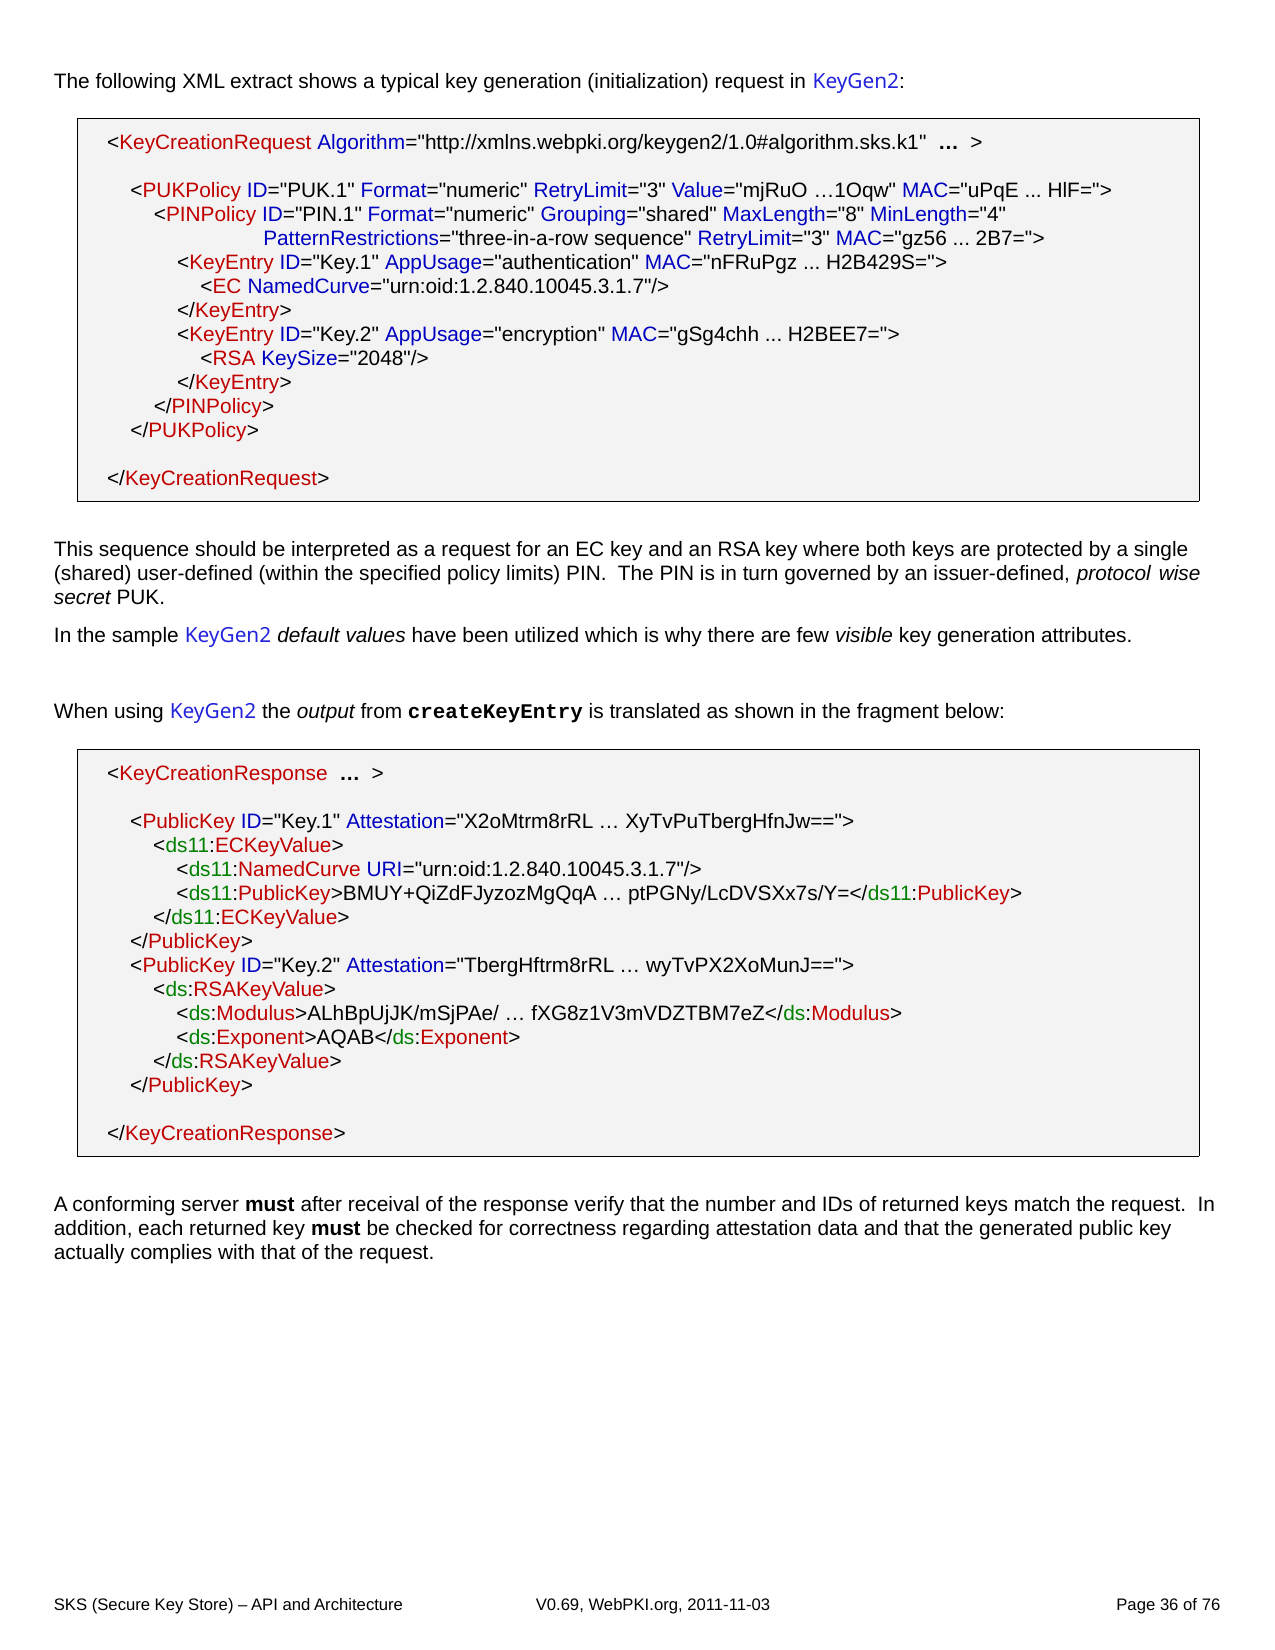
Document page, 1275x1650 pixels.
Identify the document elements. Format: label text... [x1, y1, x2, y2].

text When using KeyGen2 the output from createKeyEntry is translated as shown in the fragment below: [54, 697, 1221, 749]
text In the sample KeyGen2 default values have been utilized which is why there are few visible key generation attributes. [54, 621, 1221, 649]
table_header <KeyCreationRequest Algorithm="http://xmlns.webpki.org/keygen2/1.0#algorithm.sks.k1" … > <PUKPolicy ID="PUK.1" Format="numeric" RetryLimit="3" Value="mjRuO …1Oqw" MAC="uPqE ... HlF="> <PINPolicy ID="PIN.1" Format="numeric" Grouping="shared" MaxLength="8" MinLength="4" PatternRestrictions="three-in-a-row sequence" RetryLimit="3" MAC="gz56 ... 2B7="> <KeyEntry ID="Key.1" AppUsage="authentication" MAC="nFRuPgz ... H2B429S="> <EC NamedCurve="urn:oid:1.2.840.10045.3.1.7"/> </KeyEntry> <KeyEntry ID="Key.2" AppUsage="encryption" MAC="gSg4chh ... H2BEE7="> <RSA KeySize="2048"/> </KeyEntry> </PINPolicy> </PUKPolicy> </KeyCreationRequest> [78, 119, 1199, 501]
text The following XML extract shows a typical key generation (initialization) request in KeyGen2: [54, 66, 1221, 118]
text A conforming server must after receival of the response verify that the number and IDs of returned keys match the request. In addition, each returned key must be checked for correctness regarding attestation data and that the generated public key actually complies with that of the request. [54, 1192, 1221, 1264]
text This sequence should be interpreted as a request for an EC key and an RSA key where both keys are protected by a single (shared) user-defined (within the specified policy limits) PIN. The PIN is in turn governed by an issuer-defined, protocol wise secret PUK. [54, 537, 1221, 609]
table_header <KeyCreationResponse … > <PublicKey ID="Key.1" Attestation="X2oMtrm8rRL … XyTvPuTbergHfnJw=="> <ds11:ECKeyValue> <ds11:NamedCurve URI="urn:oid:1.2.840.10045.3.1.7"/> <ds11:PublicKey>BMUY+QiZdFJyzozMgQqA … ptPGNy/LcDVSXx7s/Y=</ds11:PublicKey> </ds11:ECKeyValue> </PublicKey> <PublicKey ID="Key.2" Attestation="TbergHftrm8rRL … wyTvPX2XoMunJ=="> <ds:RSAKeyValue> <ds:Modulus>ALhBpUjJK/mSjPAe/ … fXG8z1V3mVDZTBM7eZ</ds:Modulus> <ds:Exponent>AQAB</ds:Exponent> </ds:RSAKeyValue> </PublicKey> </KeyCreationResponse> [78, 750, 1199, 1156]
